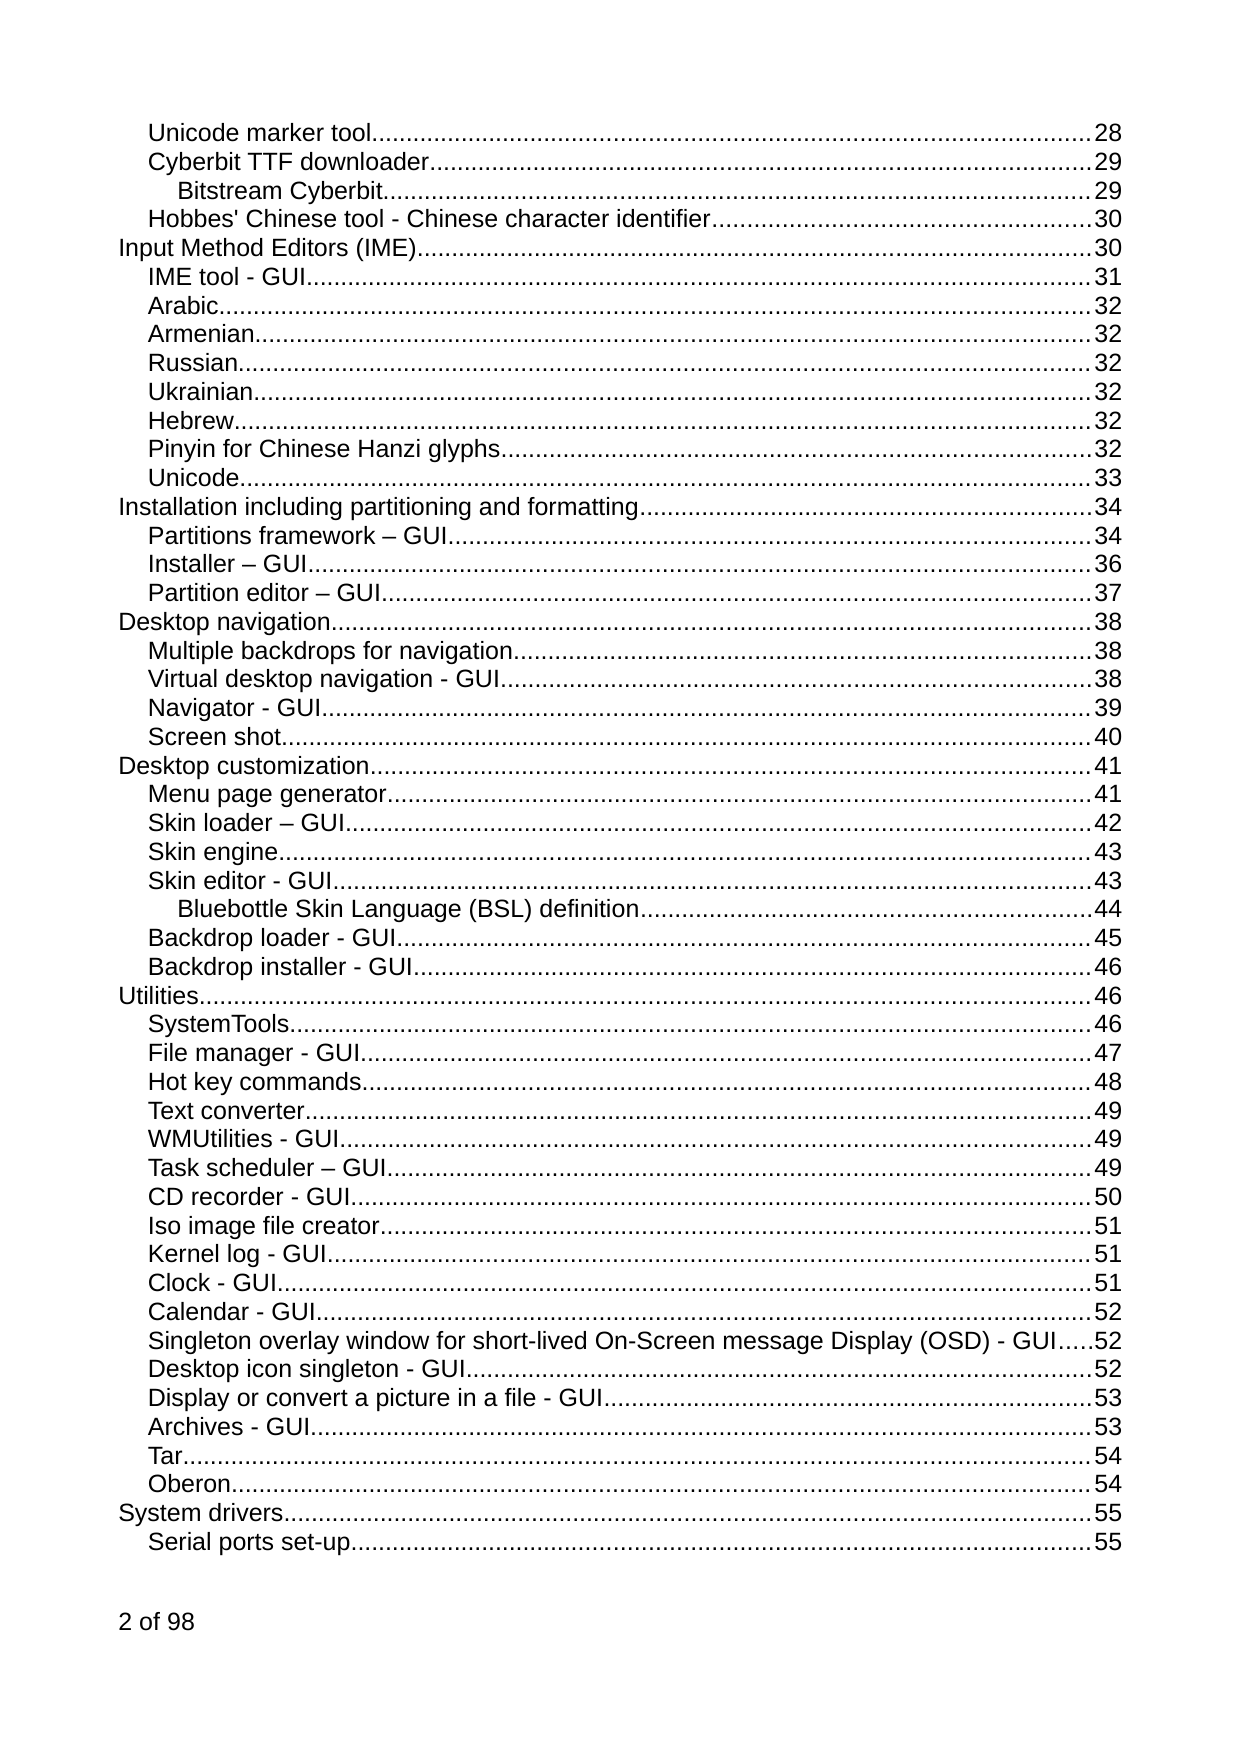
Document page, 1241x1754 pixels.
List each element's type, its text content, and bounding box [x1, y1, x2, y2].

text SystemTools 46 [148, 1009, 1122, 1038]
text Task scheduler – GUI 49 [148, 1153, 1122, 1182]
text Utilities 46 [118, 981, 1122, 1009]
text Virtual desktop navigation - GUI 38 [148, 664, 1122, 693]
text Unicode 33 [148, 463, 1122, 492]
text Clock - GUI 51 [148, 1268, 1122, 1297]
text Arabic 32 [148, 291, 1122, 319]
text Iso image file creator 51 [148, 1211, 1122, 1239]
text Desktop icon singleton - GUI 52 [148, 1354, 1122, 1383]
text Hebrew 32 [148, 406, 1122, 434]
text WMUtilities - GUI 49 [148, 1124, 1122, 1153]
text Russian 32 [148, 348, 1122, 377]
text Armenian 32 [148, 319, 1122, 348]
text Ukrainian 32 [148, 377, 1122, 406]
text Hot key commands 48 [148, 1067, 1122, 1096]
text IME tool - GUI 31 [148, 262, 1122, 291]
text Serial ports set-up 55 [148, 1527, 1122, 1556]
text Desktop navigation 38 [118, 607, 1122, 636]
text Singleton overlay window for short-lived On-Screen message Display (OSD) - GUI 52 [148, 1326, 1122, 1354]
text Archives - GUI 53 [148, 1412, 1122, 1441]
text Text converter 49 [148, 1096, 1122, 1124]
text Partition editor – GUI 37 [148, 578, 1122, 607]
text Hobbes' Chinese tool - Chinese character identifier 30 [148, 204, 1122, 233]
text Installation including partitioning and formatting 34 [118, 492, 1122, 521]
text Menu page generator 41 [148, 779, 1122, 808]
text Bitstream Cyberbit 29 [177, 176, 1122, 204]
text Bluebottle Skin Language (BSL) definition 44 [177, 894, 1122, 923]
text Oberon 54 [148, 1469, 1122, 1498]
text Calendar - GUI 52 [148, 1297, 1122, 1326]
text Skin editor - GUI 43 [148, 866, 1122, 894]
text Skin engine 43 [148, 837, 1122, 866]
text Partitions framework – GUI 34 [148, 521, 1122, 549]
text Tar 54 [148, 1441, 1122, 1469]
text Navigator - GUI 39 [148, 693, 1122, 722]
text File manager - GUI 47 [148, 1038, 1122, 1067]
text System drivers 55 [118, 1498, 1122, 1527]
text Desktop customization 41 [118, 751, 1122, 779]
text Unicode marker tool 28 [148, 118, 1122, 147]
text Cyberbit TTF downloader 29 [148, 147, 1122, 176]
text Skin loader – GUI 42 [148, 808, 1122, 837]
text Backdrop installer - GUI 46 [148, 952, 1122, 981]
text Input Method Editors (IME) 30 [118, 233, 1122, 262]
text Pinyin for Chinese Hanzi glyphs 32 [148, 434, 1122, 463]
text Kernel log - GUI 51 [148, 1239, 1122, 1268]
text Installer – GUI 36 [148, 549, 1122, 578]
text Screen shot 40 [148, 722, 1122, 751]
text Display or convert a picture in a file - GUI 53 [148, 1383, 1122, 1412]
text Multiple backdrops for navigation 38 [148, 636, 1122, 664]
text Backdrop loader - GUI 45 [148, 923, 1122, 952]
text CD recorder - GUI 50 [148, 1182, 1122, 1211]
